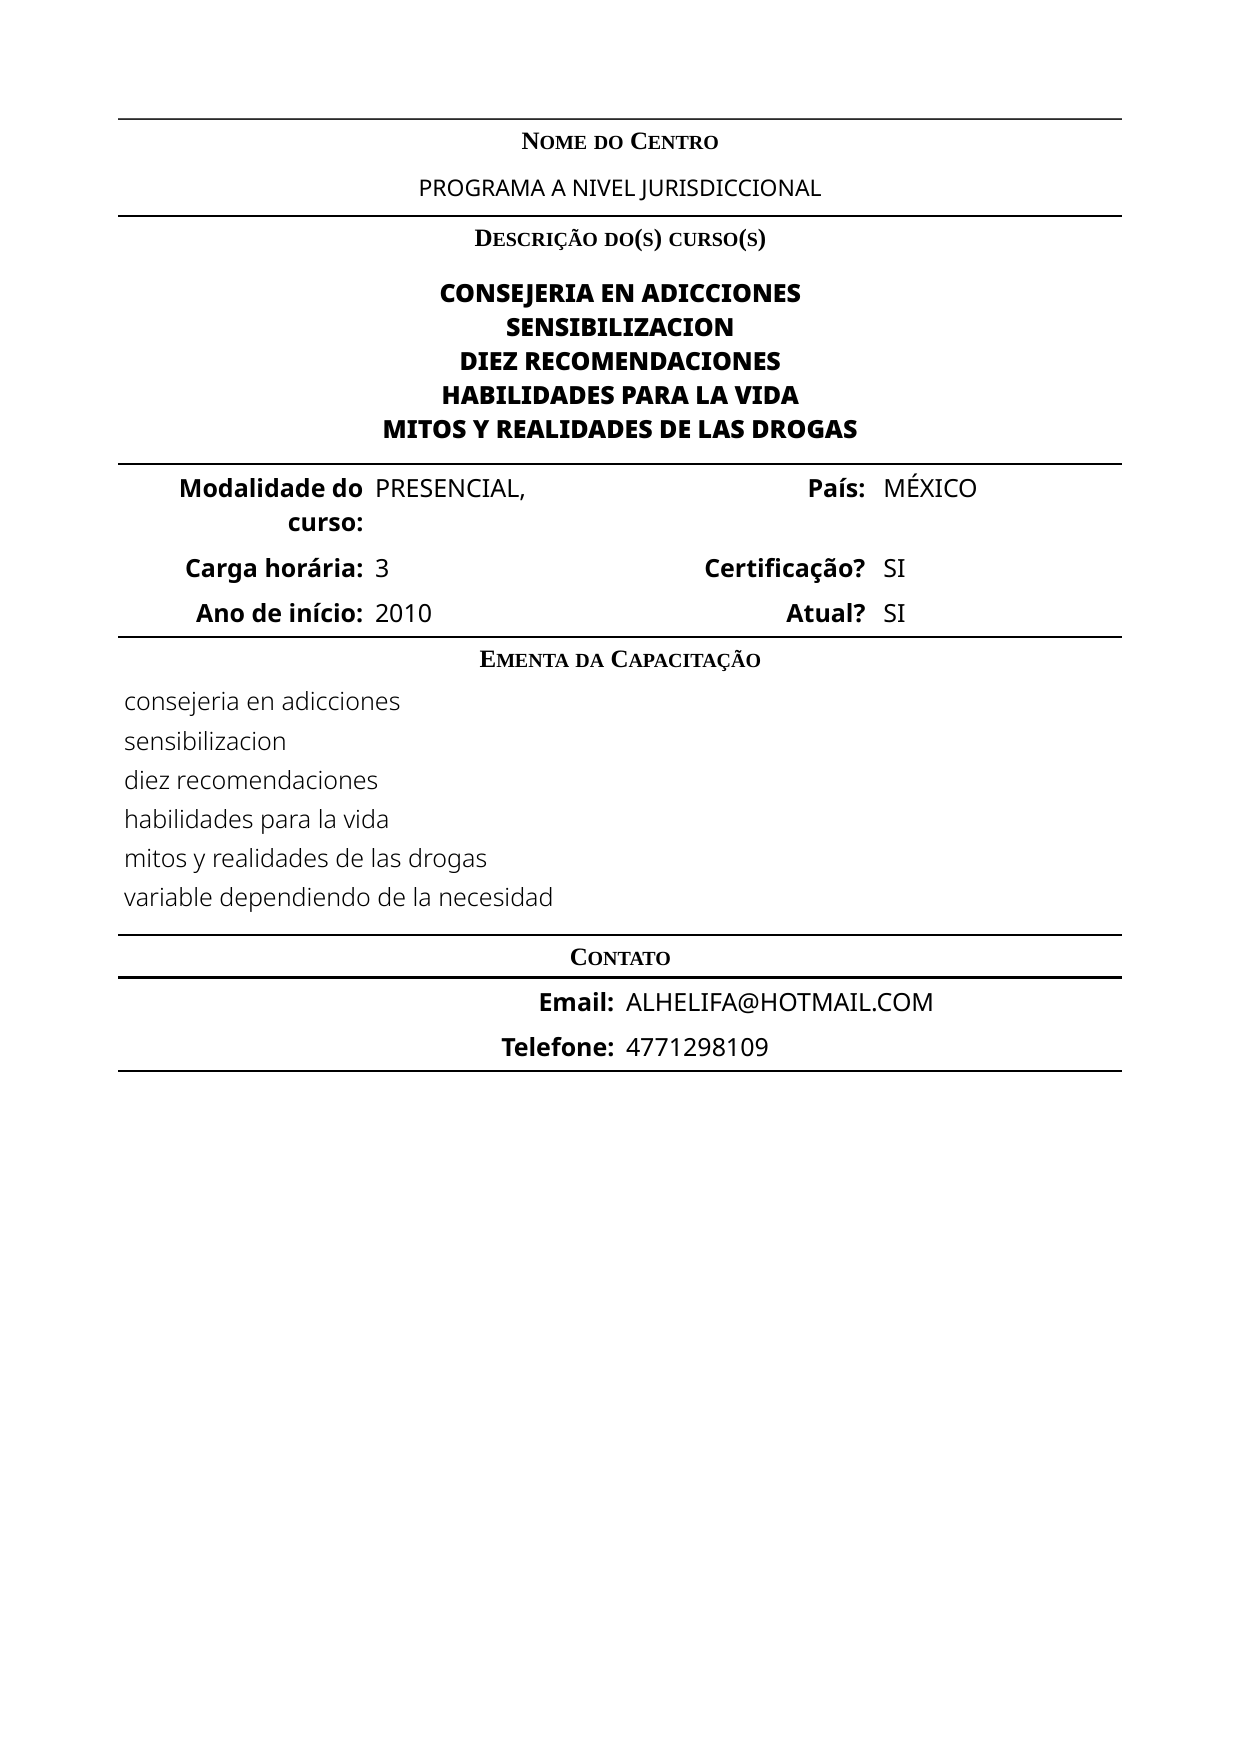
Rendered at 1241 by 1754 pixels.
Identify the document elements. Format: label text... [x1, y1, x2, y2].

table_cell Ementa da Capacitação [118, 638, 1122, 678]
table_cell CONSEJERIA EN ADICCIONES SENSIBILIZACION DIEZ RECOMENDACIONES HABILIDADES PARA LA VIDA MITOS Y REALIDADES DE LAS DROGAS VARIABLE DEPENDIENDO DE LA NECESIDAD [118, 678, 1122, 934]
table_cell Descrição do(s) curso(s) [118, 217, 1122, 257]
table_cell PROGRAMA A NIVEL JURISDICCIONAL [118, 160, 1122, 215]
table_cell CONSEJERIA EN ADICCIONES SENSIBILIZACION DIEZ RECOMENDACIONES HABILIDADES PARA LA VIDA MITOS Y REALIDADES DE LAS DROGAS [118, 258, 1122, 463]
table_cell SI [871, 545, 1122, 590]
table_cell MÉXICO [871, 465, 1122, 545]
table_cell Ano de início: [118, 590, 369, 636]
table_cell Atual? [620, 590, 871, 636]
table_cell País: [620, 465, 871, 545]
table_header Nome do Centro [118, 121, 1122, 160]
table_cell Modalidade do curso: [118, 465, 369, 545]
table_cell Telefone: [118, 1024, 620, 1069]
table_cell Contato [118, 936, 1122, 976]
table_cell Certificação? [620, 545, 871, 590]
table_cell 4771298109 [620, 1024, 1122, 1069]
table_cell Carga horária: [118, 545, 369, 590]
table_cell 2010 [369, 590, 620, 636]
table_cell ALHELIFA@HOTMAIL.COM [620, 979, 1122, 1024]
table_cell Email: [118, 979, 620, 1024]
table_cell SI [871, 590, 1122, 636]
table_cell PRESENCIAL, [369, 465, 620, 545]
table_cell 3 [369, 545, 620, 590]
